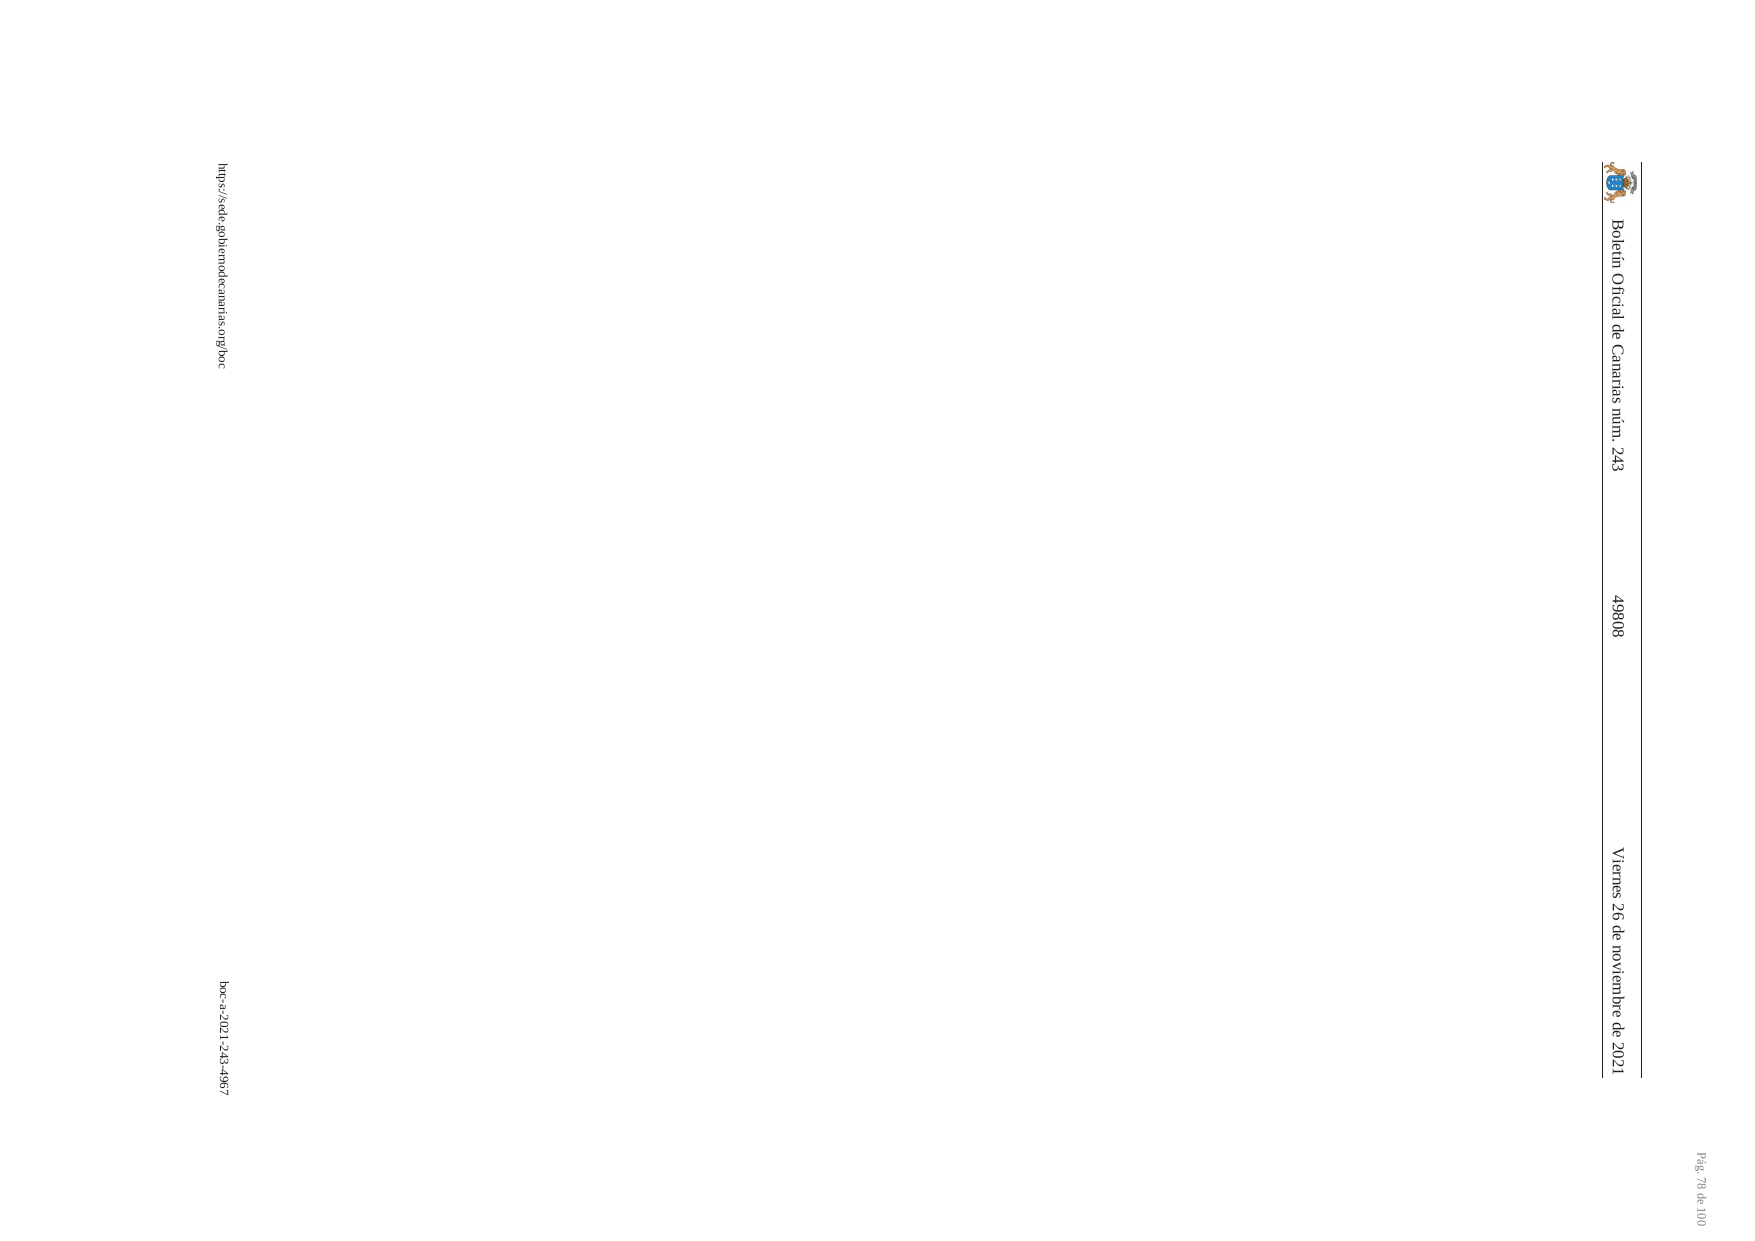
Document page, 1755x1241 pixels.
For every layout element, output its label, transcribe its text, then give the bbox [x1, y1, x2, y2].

text Pág. 78 de 100 [1695, 1152, 1709, 1229]
text 49808 [1609, 596, 1628, 640]
picture [1604, 162, 1637, 203]
text Boletín Oficial de Canarias núm. 243 [1609, 219, 1628, 476]
text Viernes 26 de noviembre de 2021 [1609, 848, 1628, 1080]
text https://sede.gobiernodecanarias.org/boc [216, 163, 231, 376]
text boc-a-2021-243-4967 [217, 981, 232, 1099]
